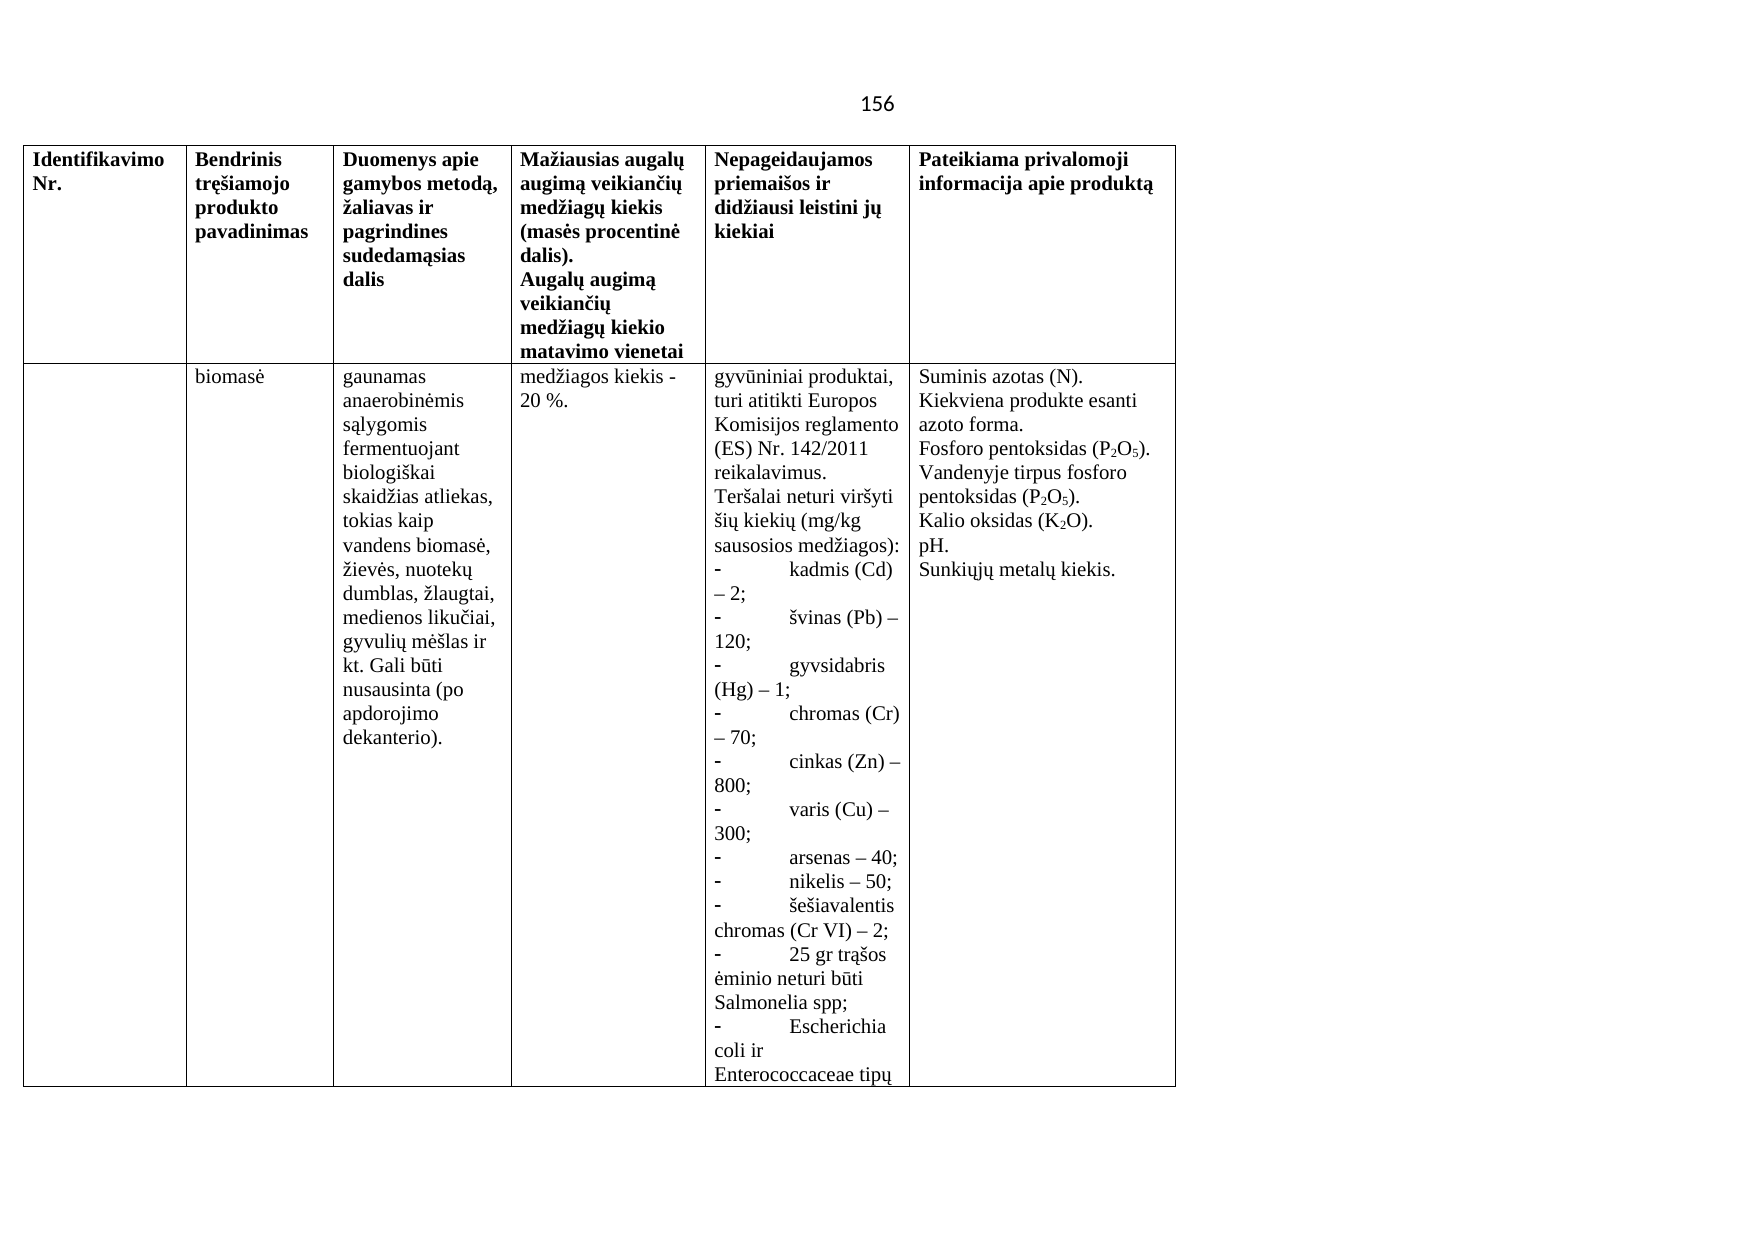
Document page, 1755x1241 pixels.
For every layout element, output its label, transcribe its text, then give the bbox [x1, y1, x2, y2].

table_cell [24, 364, 186, 1086]
table_cell gaunamas anaerobinėmis sąlygomis fermentuojant biologiškai skaidžias atliekas, tokias kaip vandens biomasė, žievės, nuotekų dumblas, žlaugtai, medienos likučiai, gyvulių mėšlas ir kt. Gali būti nusausinta (po apdorojimo dekanterio). [334, 364, 511, 1086]
table_cell medžiagos kiekis - 20 %. [512, 364, 705, 1086]
table_cell Suminis azotas (N). Kiekviena produkte esanti azoto forma. Fosforo pentoksidas (P2O5). Vandenyje tirpus fosforo pentoksidas (P2O5). Kalio oksidas (K2O). pH. Sunkiųjų metalų kiekis. [910, 364, 1175, 1086]
table_header Nepageidaujamos priemaišos ir didžiausi leistini jų kiekiai [706, 146, 909, 363]
table_header Identifikavimo Nr. [24, 146, 186, 363]
table_header Duomenys apie gamybos metodą, žaliavas ir pagrindines sudedamąsias dalis [334, 146, 511, 363]
table_header Bendrinis tręšiamojo produkto pavadinimas [187, 146, 333, 363]
table_cell biomasė [187, 364, 333, 1086]
table_header Pateikiama privalomoji informacija apie produktą [910, 146, 1175, 363]
table_header Mažiausias augalų augimą veikiančių medžiagų kiekis (masės procentinė dalis). Augalų augimą veikiančių medžiagų kiekio matavimo vienetai [512, 146, 705, 363]
table_cell gyvūniniai produktai, turi atitikti Europos Komisijos reglamento (ES) Nr. 142/2011 reikalavimus. Teršalai neturi viršyti šių kiekių (mg/kg sausosios medžiagos):  kadmis (Cd) – 2;  švinas (Pb) – 120;  gyvsidabris (Hg) – 1;  chromas (Cr) – 70;  cinkas (Zn) – 800;  varis (Cu) – 300;  arsenas – 40;  nikelis – 50;  šešiavalentis chromas (Cr VI) – 2;  25 gr trąšos ėminio neturi būti Salmonelia spp;  Escherichia coli ir Enterococcaceae tipų [706, 364, 909, 1086]
